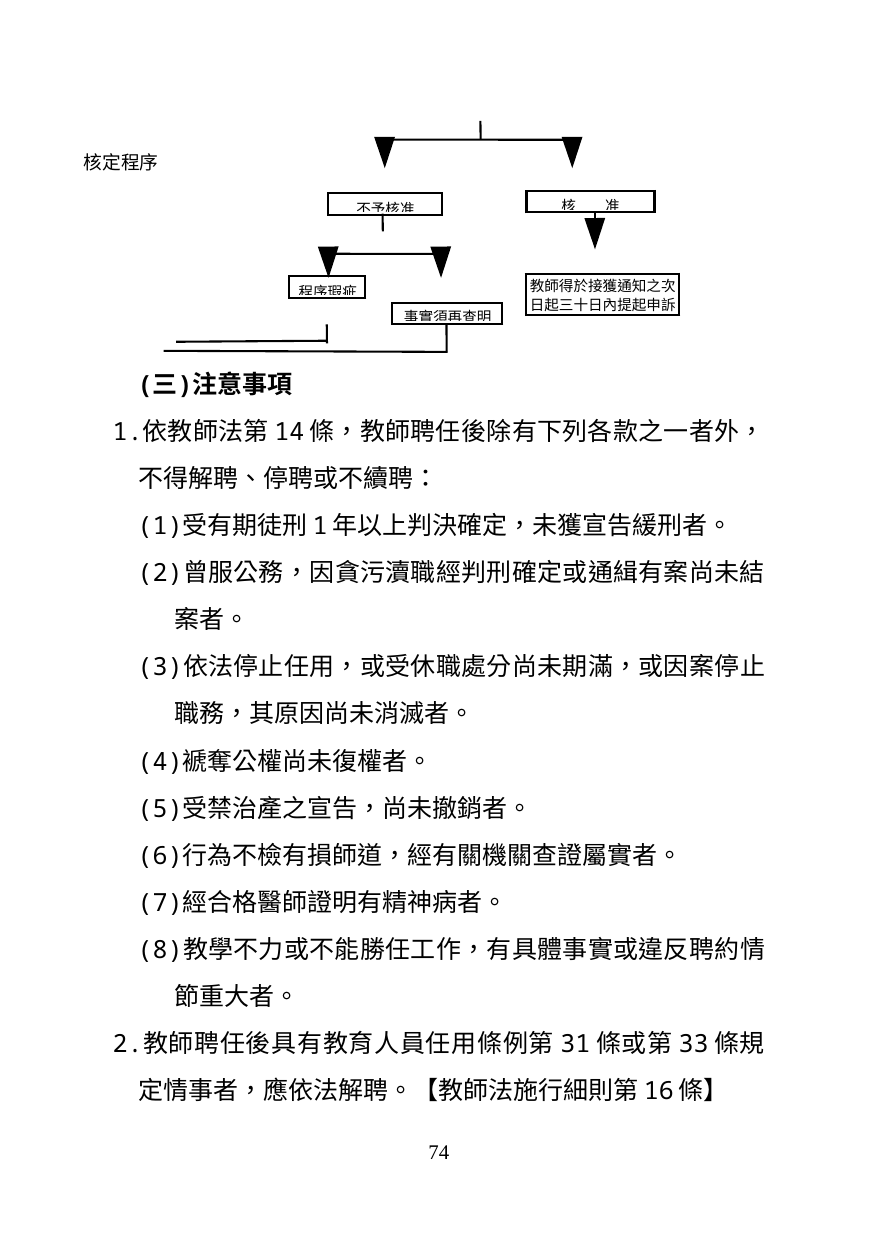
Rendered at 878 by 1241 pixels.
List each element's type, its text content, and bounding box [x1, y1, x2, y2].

text (3)依法停止任用，或受休職處分尚未期滿，或因案停止職務，其原因尚未消滅者。 [112, 647, 765, 730]
text 1.依教師法第14條，教師聘任後除有下列各款之一者外，不得解聘、停聘或不續聘： [112, 411, 765, 495]
text (8)教學不力或不能勝任工作，有具體事實或違反聘約情節重大者。 [112, 929, 765, 1013]
text 不予核准 [332, 196, 438, 212]
text (4)褫奪公權尚未復權者。 [112, 741, 765, 777]
text (5)受禁治產之宣告，尚未撤銷者。 [112, 788, 765, 824]
text 程序瑕疵 [293, 279, 361, 295]
text 事實須再查明 [396, 306, 498, 321]
text (1)受有期徒刑1年以上判決確定，未獲宣告緩刑者。 [112, 506, 765, 542]
text (2)曾服公務，因貪污瀆職經判刑確定或通緝有案尚未結案者。 [112, 553, 765, 636]
text (6)行為不檢有損師道，經有關機關查證屬實者。 [112, 835, 765, 871]
text (三)注意事項 [112, 364, 765, 401]
text 核 准 [530, 193, 651, 209]
text (7)經合格醫師證明有精神病者。 [112, 882, 765, 918]
text 2.教師聘任後具有教育人員任用條例第31條或第33條規定情事者，應依法解聘。【教師法施行細則第16條】 [112, 1023, 765, 1107]
text 核定程序 [81, 148, 161, 173]
text 教師得於接獲通知之次日起三十日內提起申訴 [529, 276, 675, 312]
